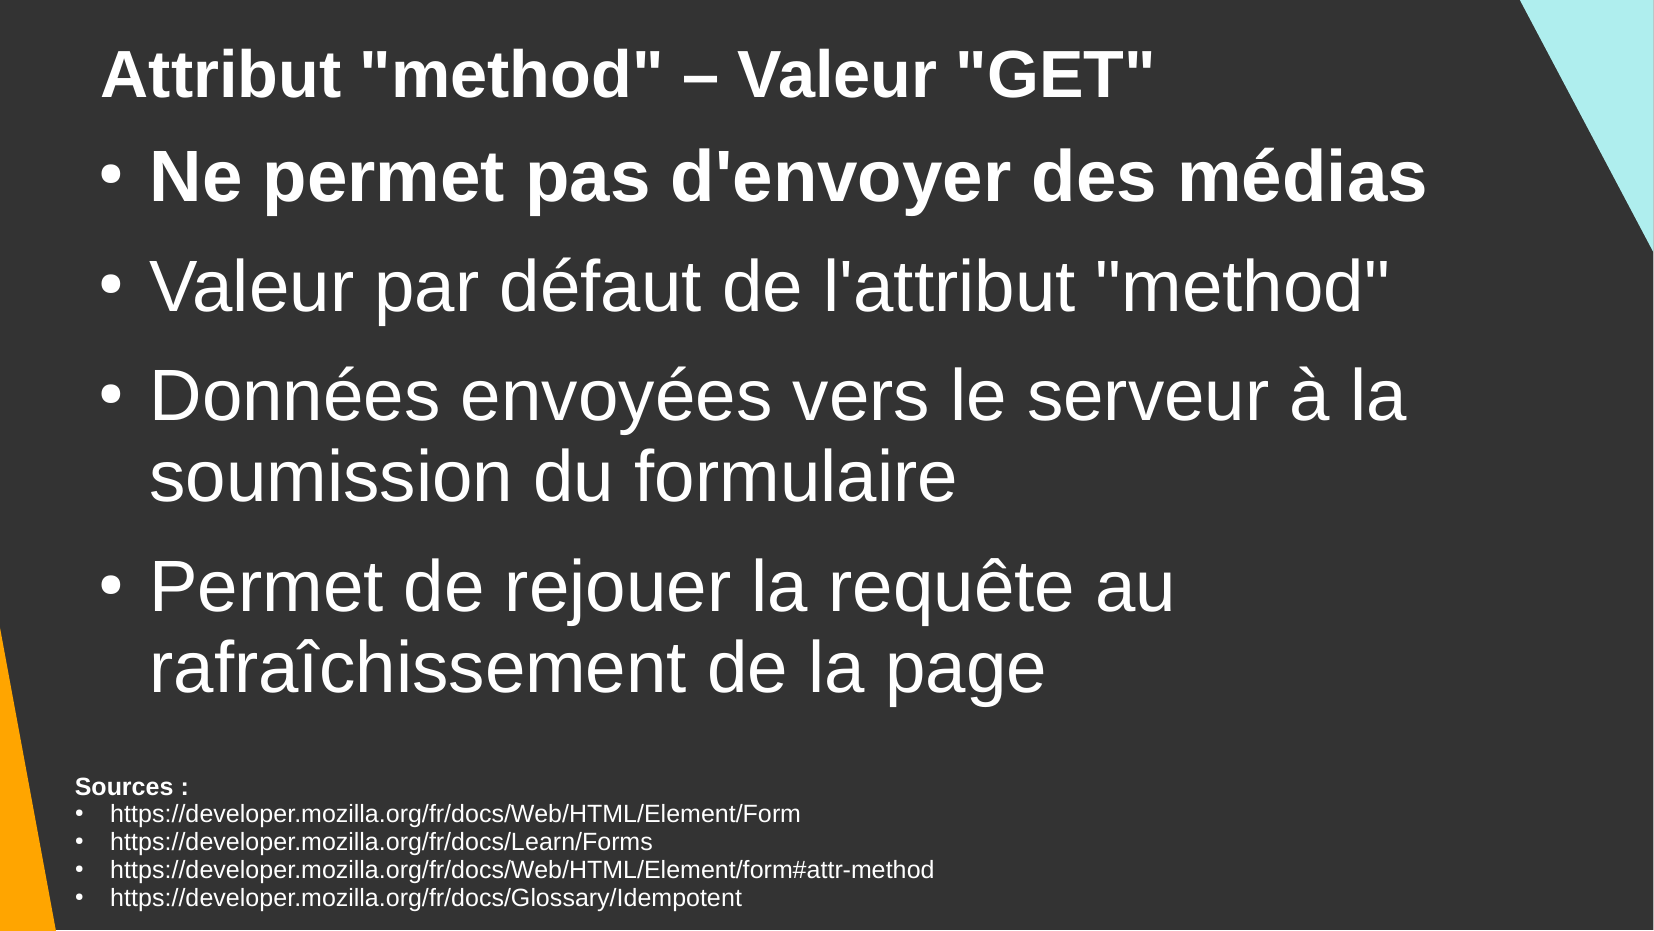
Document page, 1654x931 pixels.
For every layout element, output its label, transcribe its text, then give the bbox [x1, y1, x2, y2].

text_box [1519, 0, 1654, 254]
text_box [0, 627, 56, 931]
list Ne permet pas d'envoyer des médias Valeur par défaut de l'attribut "method" Données envoyées vers le serveur à la soumission du formulaire Permet de rejouer la requête au rafraîchissement de la page [80, 135, 1605, 709]
text_box Sources : https://developer.mozilla.org/fr/docs/Web/HTML/Element/Form https://developer.mozilla.org/fr/docs/Learn/Forms https://developer.mozilla.org/fr/docs/Web/HTML/Element/form#attr-method https://developer.mozilla.org/fr/docs/Glossary/Idempotent [60, 764, 1546, 920]
title Attribut "method" – Valeur "GET" [82, 37, 1571, 114]
